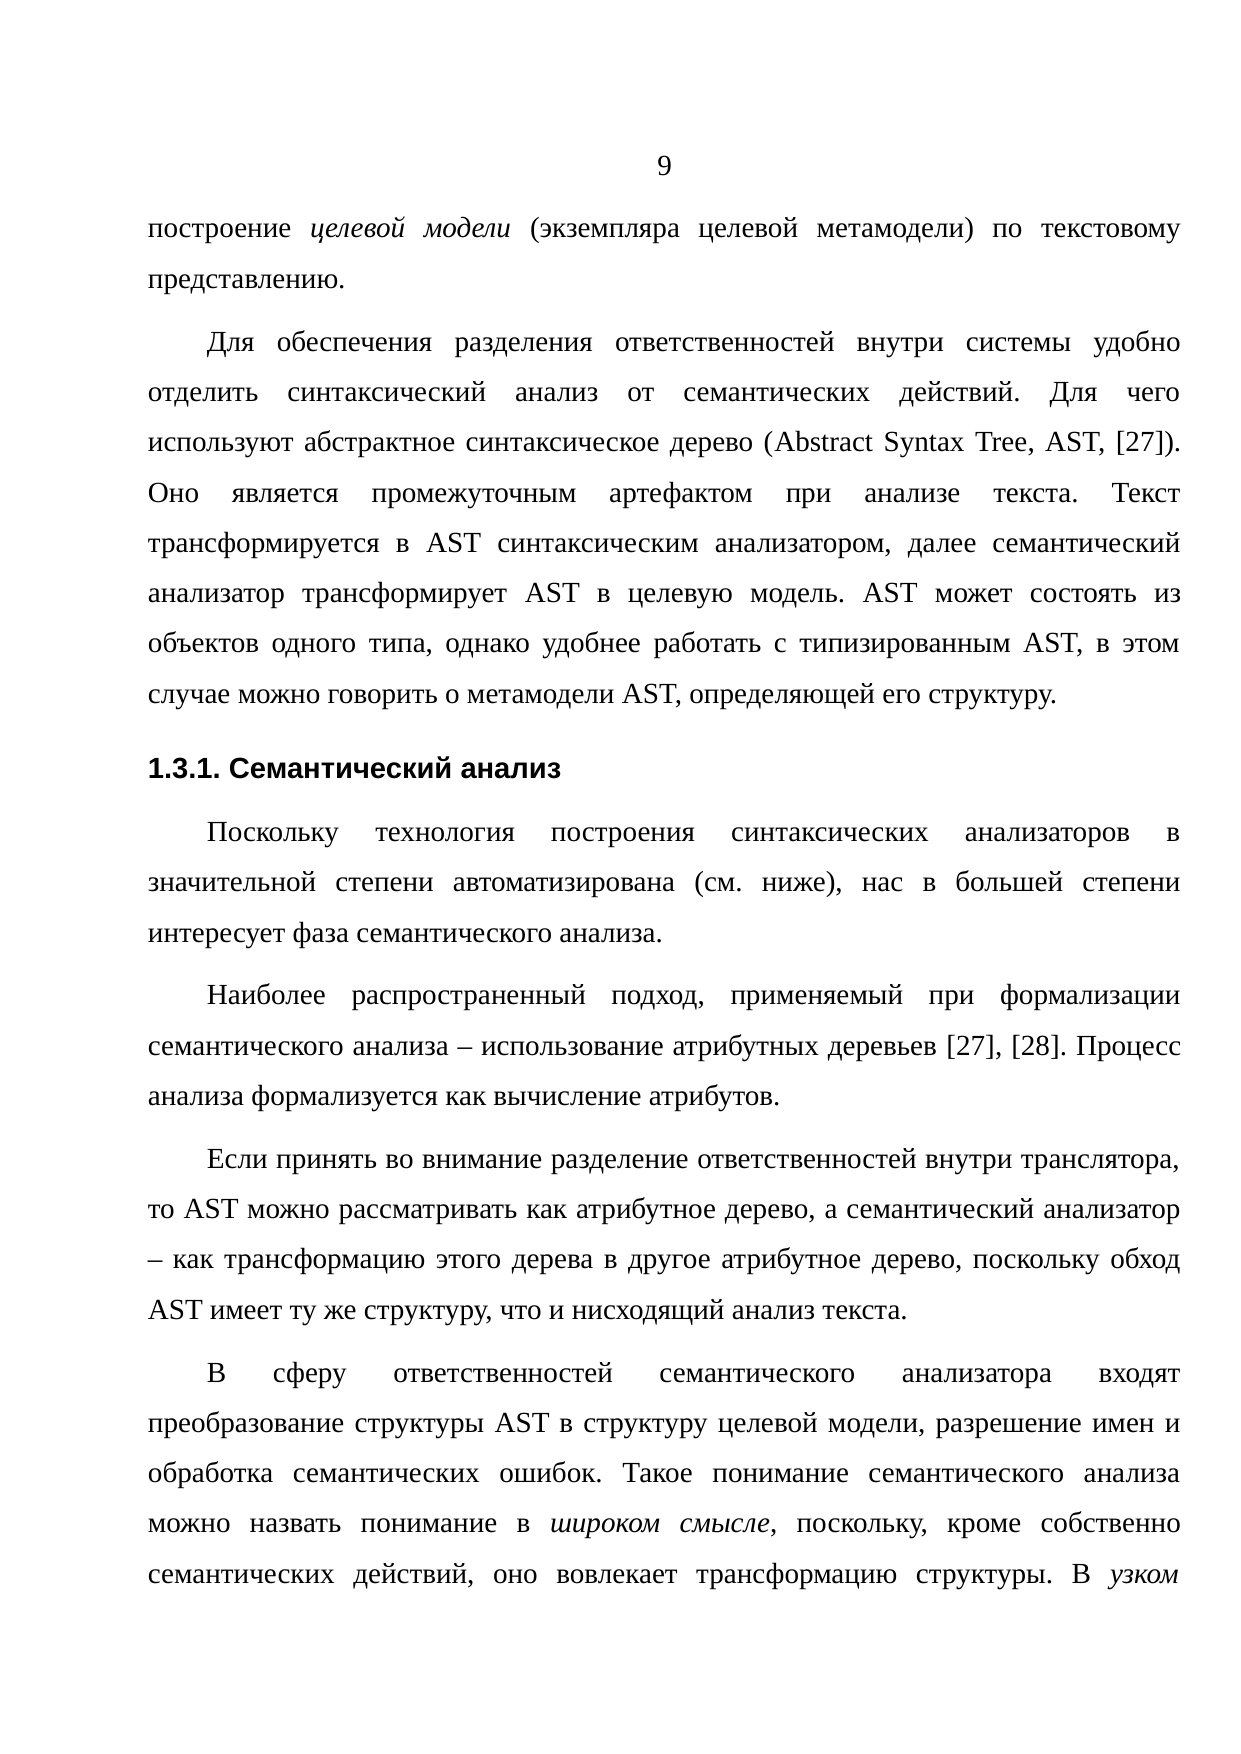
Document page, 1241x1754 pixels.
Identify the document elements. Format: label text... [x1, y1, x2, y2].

subtitle Семантический анализ [148, 751, 1181, 785]
text построение целевой модели (экземпляра целевой метамодели) по текстовому представлению. [148, 211, 1181, 294]
text В сферу ответственностей семантического анализатора входят преобразование структуры AST в структуру целевой модели, разрешение имен и обработка семантических ошибок. Такое понимание семантического анализа можно назвать понимание в широком смысле, поскольку, кроме собственно семантических действий, оно вовлекает трансформацию структуры. В узком [148, 1355, 1181, 1589]
text Для обеспечения разделения ответственностей внутри системы удобно отделить синтаксический анализ от семантических действий. Для чего используют абстрактное синтаксическое дерево (Abstract Syntax Tree, AST, [27]). Оно является промежуточным артефактом при анализе текста. Текст трансформируется в AST синтаксическим анализатором, далее семантический анализатор трансформирует AST в целевую модель. AST может состоять из объектов одного типа, однако удобнее работать с типизированным AST, в этом случае можно говорить о метамодели AST, определяющей его структуру. [148, 324, 1181, 709]
text Если принять во внимание разделение ответственностей внутри транслятора, то AST можно рассматривать как атрибутное дерево, а семантический анализатор – как трансформацию этого дерева в другое атрибутное дерево, поскольку обход AST имеет ту же структуру, что и нисходящий анализ текста. [148, 1141, 1181, 1325]
text Наиболее распространенный подход, применяемый при формализации семантического анализа – использование атрибутных деревьев [27], [28]. Процесс анализа формализуется как вычисление атрибутов. [148, 977, 1181, 1112]
text Поскольку технология построения синтаксических анализаторов в значительной степени автоматизирована (см. ниже), нас в большей степени интересует фаза семантического анализа. [148, 814, 1181, 948]
